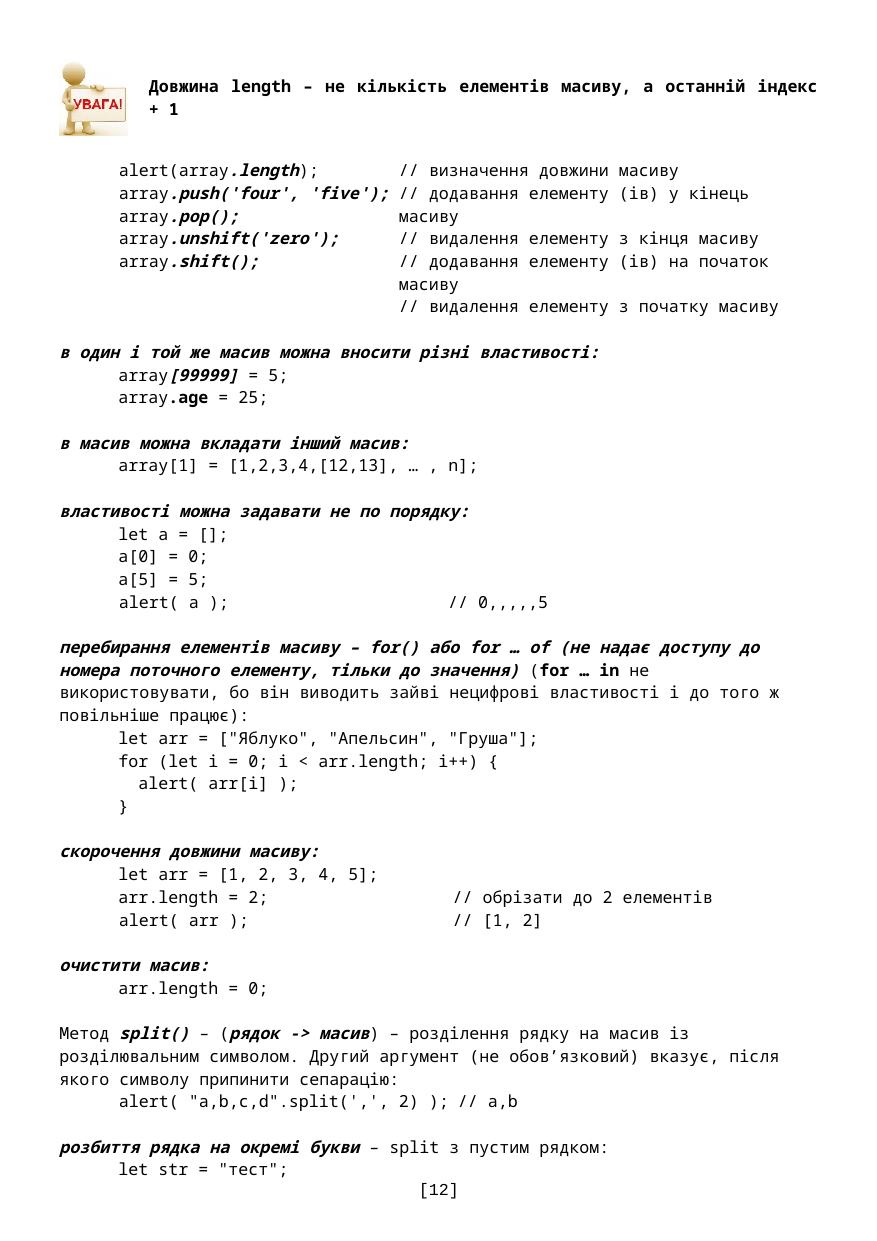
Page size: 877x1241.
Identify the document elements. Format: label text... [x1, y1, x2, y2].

table_header // визначення довжини масиву // додавання елементу (ів) у кінець масиву // видалення елементу з кінця масиву // додавання елементу (ів) на початок масиву // видалення елементу з початку масиву [399, 159, 818, 318]
text } [118, 794, 818, 817]
text властивості можна задавати не по порядку: [59, 499, 818, 522]
text в один і той же масив можна вносити різні властивості: [59, 340, 818, 363]
table_header let arr = [1, 2, 3, 4, 5]; arr.length = 2; alert( arr ); [59, 863, 452, 931]
text let arr = ["Яблуко", "Апельсин", "Груша"]; [118, 726, 818, 749]
table_header alert(array.length); array.push('four', 'five'); array.pop(); array.unshift('zero'); array.shift(); [59, 159, 399, 318]
table_header // 0,,,,,5 [448, 522, 818, 613]
table_header [128, 59, 149, 136]
text for (let i = 0; i < arr.length; i++) { [118, 749, 818, 772]
text розбиття рядка на окремі букви – split з пустим рядком: [59, 1135, 818, 1158]
table_header // обрізати до 2 елементів // [1, 2] [452, 863, 818, 931]
text скорочення довжини масиву: [59, 840, 818, 863]
table_header let str = "тест"; [59, 1158, 462, 1181]
text array[1] = [1,2,3,4,[12,13], … , n]; [118, 454, 818, 477]
text перебирання елементів масиву – for() або for … of (не надає доступу до номера поточного елементу, тільки до значення) (for … in не використовувати, бо він виводить зайві нецифрові властивості і до того ж повільніше працює): [59, 636, 818, 726]
text в масив можна вкладати інший масив: [59, 431, 818, 454]
picture [59, 59, 128, 136]
text array.age = 25; [118, 386, 818, 408]
text arr.length = 0; [118, 976, 818, 999]
table_header let a = []; a[0] = 0; a[5] = 5; alert( a ); [59, 522, 448, 613]
table_header // a,b [458, 1090, 818, 1112]
table_header [462, 1158, 818, 1181]
text Метод split() – (рядок -> масив) – розділення рядку на масив із розділювальним символом. Другий аргумент (не обов’язковий) вказує, після якого символу припинити сепарацію: [59, 1022, 818, 1090]
table_header Довжина length – не кількість елементів масиву, а останній індекс + 1 [149, 59, 818, 136]
table_header alert( "a,b,c,d".split(',', 2) ); [59, 1090, 458, 1112]
text alert( arr[i] ); [118, 772, 818, 794]
text очистити масив: [59, 953, 818, 976]
text array[99999] = 5; [118, 363, 818, 386]
